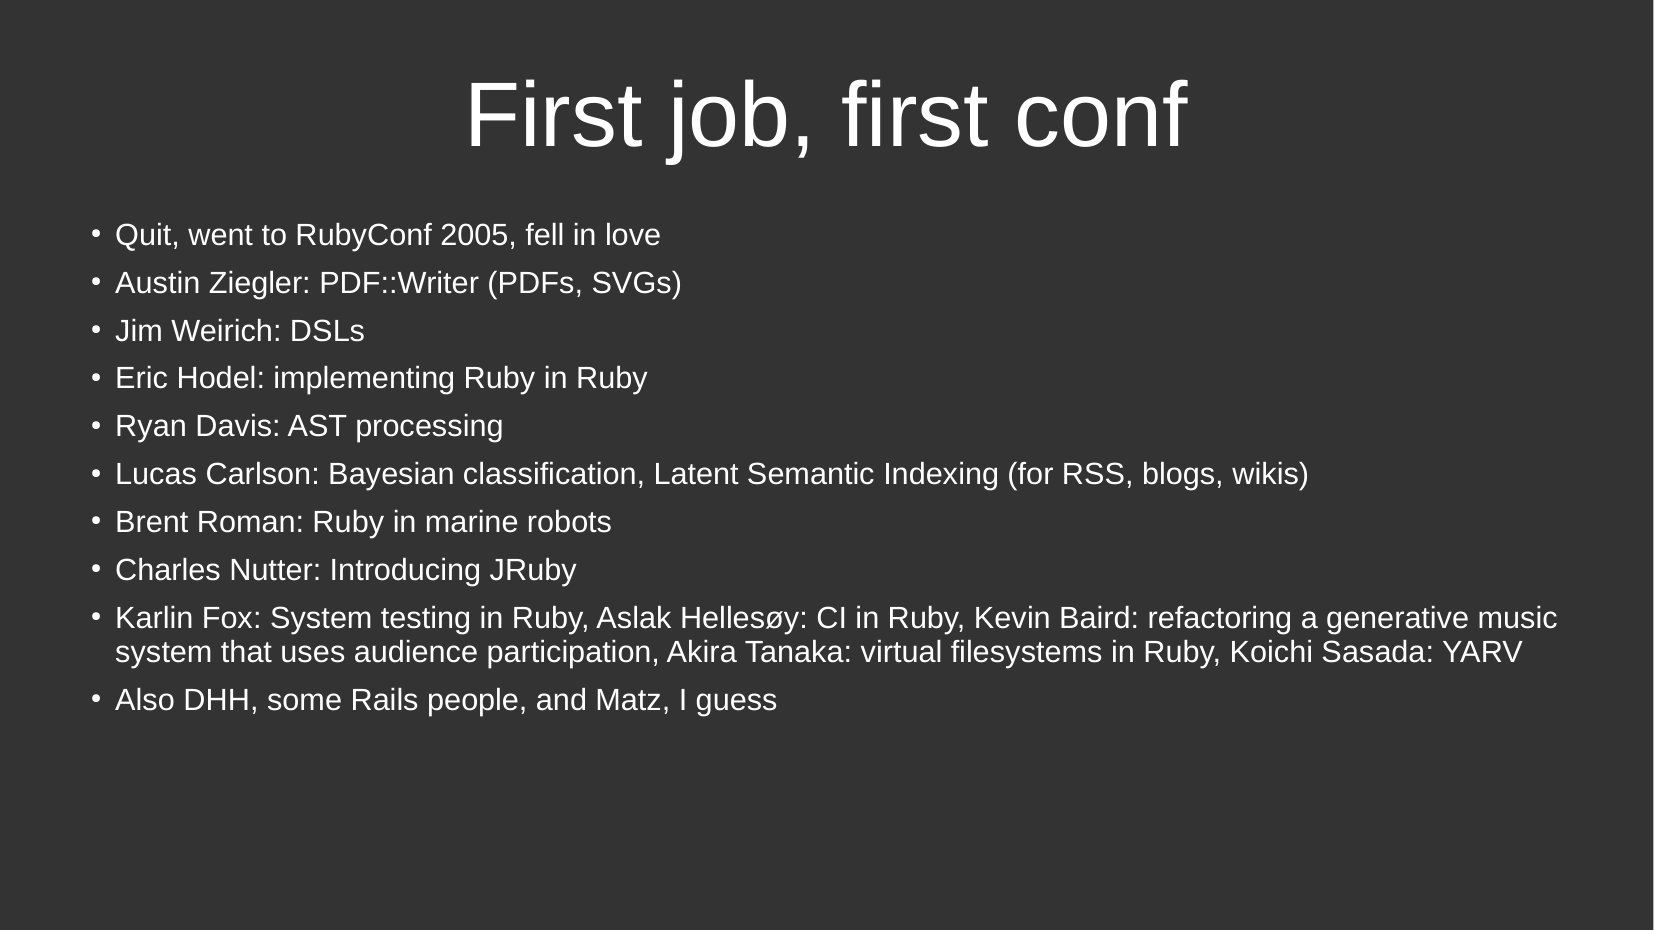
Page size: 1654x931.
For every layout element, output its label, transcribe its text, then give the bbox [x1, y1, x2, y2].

list Quit, went to RubyConf 2005, fell in love Austin Ziegler: PDF::Writer (PDFs, SVGs) Jim Weirich: DSLs Eric Hodel: implementing Ruby in Ruby Ryan Davis: AST processing Lucas Carlson: Bayesian classification, Latent Semantic Indexing (for RSS, blogs, wikis) Brent Roman: Ruby in marine robots Charles Nutter: Introducing JRuby Karlin Fox: System testing in Ruby, Aslak Hellesøy: CI in Ruby, Kevin Baird: refactoring a generative music system that uses audience participation, Akira Tanaka: virtual filesystems in Ruby, Koichi Sasada: YARV Also DHH, some Rails people, and Matz, I guess [82, 217, 1571, 758]
title First job, first conf [82, 37, 1571, 193]
